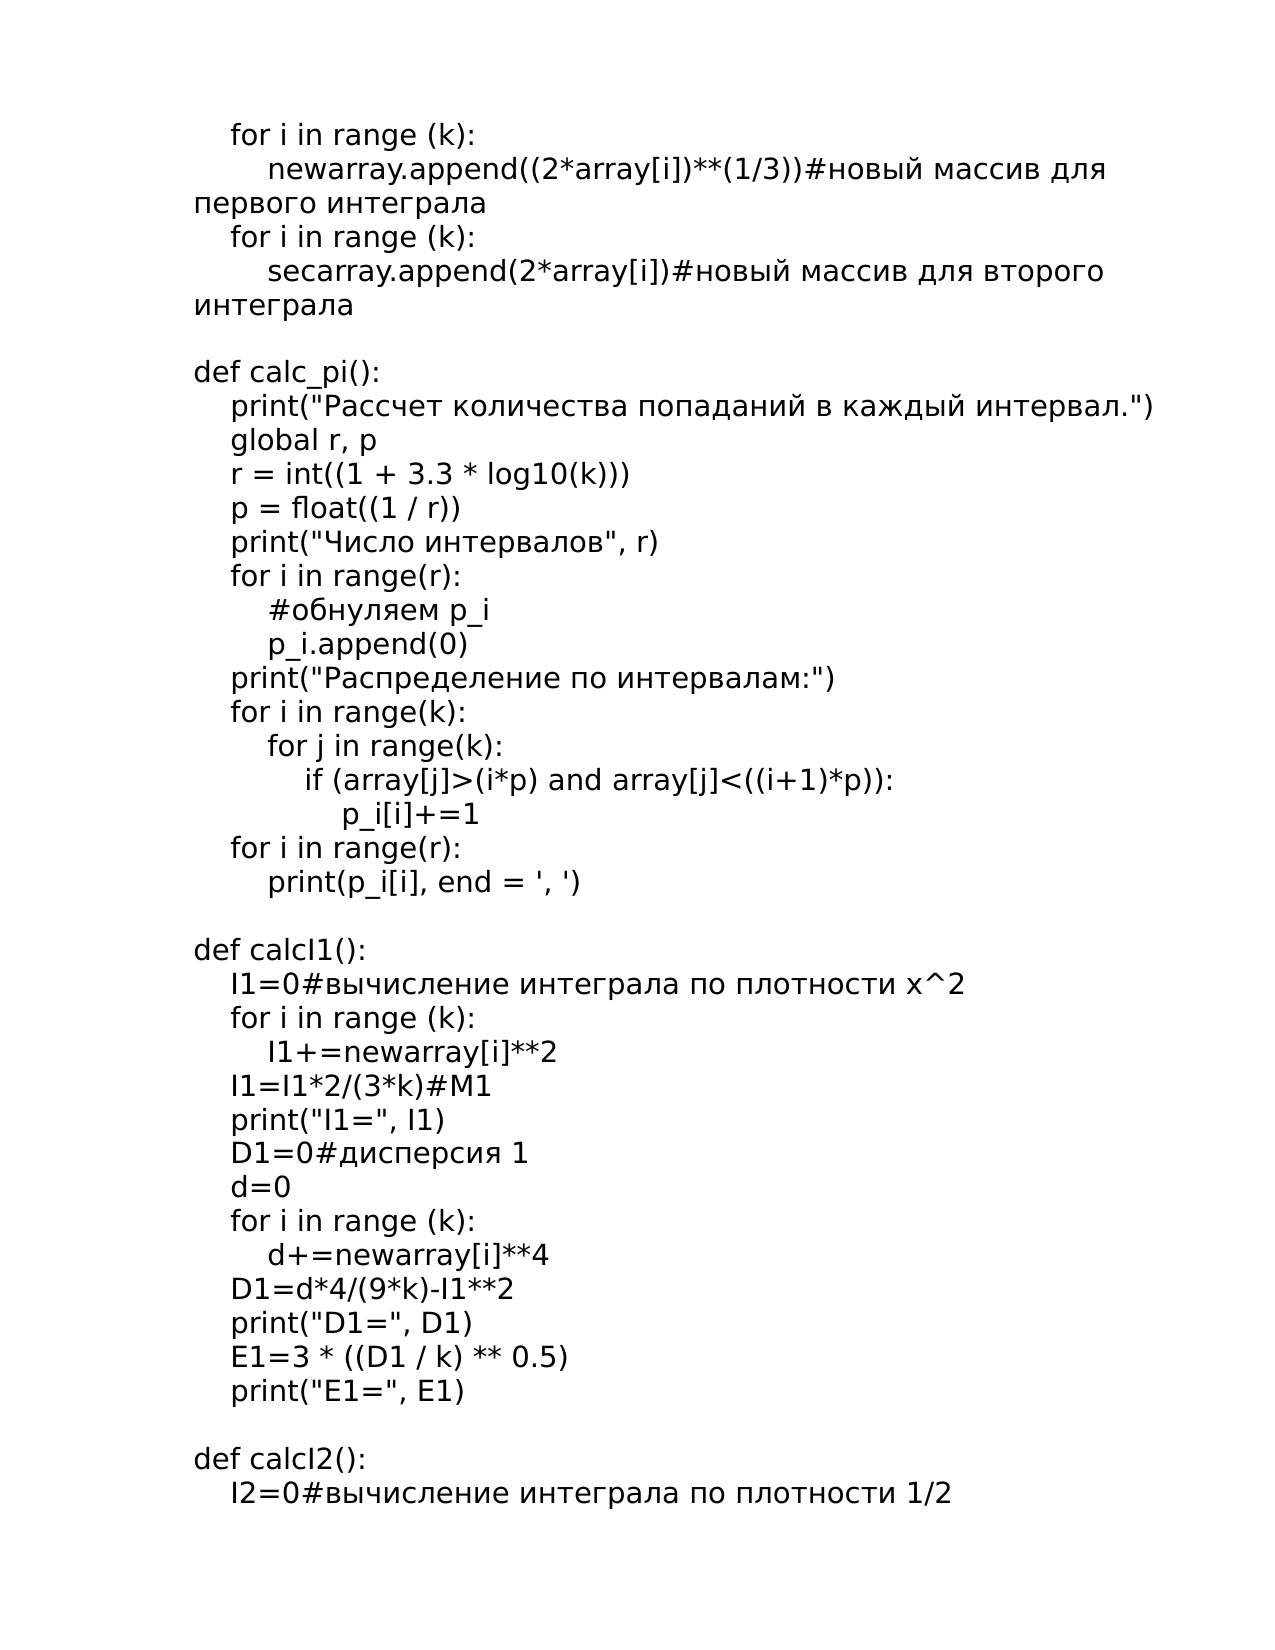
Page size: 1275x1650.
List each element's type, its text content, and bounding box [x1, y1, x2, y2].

list print(p_i[i], end = ', ') [193, 865, 1157, 899]
list print("Рассчет количества попаданий в каждый интервал.") [193, 390, 1157, 424]
list D1=0#дисперсия 1 [193, 1137, 1157, 1171]
list r = int((1 + 3.3 * log10(k))) [193, 458, 1157, 492]
list I1=I1*2/(3*k)#M1 [193, 1069, 1157, 1103]
list E1=3 * ((D1 / k) ** 0.5) [193, 1341, 1157, 1374]
list def calcI1(): [193, 933, 1157, 967]
list #обнуляем p_i [193, 593, 1157, 627]
list for i in range (k): [193, 1001, 1157, 1035]
list I2=0#вычисление интеграла по плотности 1/2 [193, 1476, 1157, 1510]
list for i in range(r): [193, 559, 1157, 593]
list for i in range (k): [193, 220, 1157, 254]
list p_i[i]+=1 [193, 797, 1157, 831]
list def calc_pi(): [193, 356, 1157, 390]
list print("D1=", D1) [193, 1307, 1157, 1341]
list if (array[j]>(i*p) and array[j]<((i+1)*p)): [193, 763, 1157, 797]
list d=0 [193, 1171, 1157, 1205]
list p = float((1 / r)) [193, 492, 1157, 526]
list secarray.append(2*array[i])#новый массив для второго интеграла [193, 254, 1157, 322]
list for j in range(k): [193, 729, 1157, 763]
list for i in range (k): [193, 118, 1157, 152]
list for i in range (k): [193, 1205, 1157, 1239]
list print("E1=", E1) [193, 1374, 1157, 1408]
list def calcI2(): [193, 1442, 1157, 1476]
list global r, p [193, 424, 1157, 458]
list print("I1=", I1) [193, 1103, 1157, 1137]
list I1+=newarray[i]**2 [193, 1035, 1157, 1069]
list for i in range(k): [193, 695, 1157, 729]
list d+=newarray[i]**4 [193, 1239, 1157, 1273]
list print("Число интервалов", r) [193, 526, 1157, 559]
list for i in range(r): [193, 831, 1157, 865]
list D1=d*4/(9*k)-I1**2 [193, 1273, 1157, 1307]
list I1=0#вычисление интеграла по плотности x^2 [193, 967, 1157, 1001]
list print("Распределение по интервалам:") [193, 661, 1157, 695]
list p_i.append(0) [193, 627, 1157, 661]
list newarray.append((2*array[i])**(1/3))#новый массив для первого интеграла [193, 152, 1157, 220]
